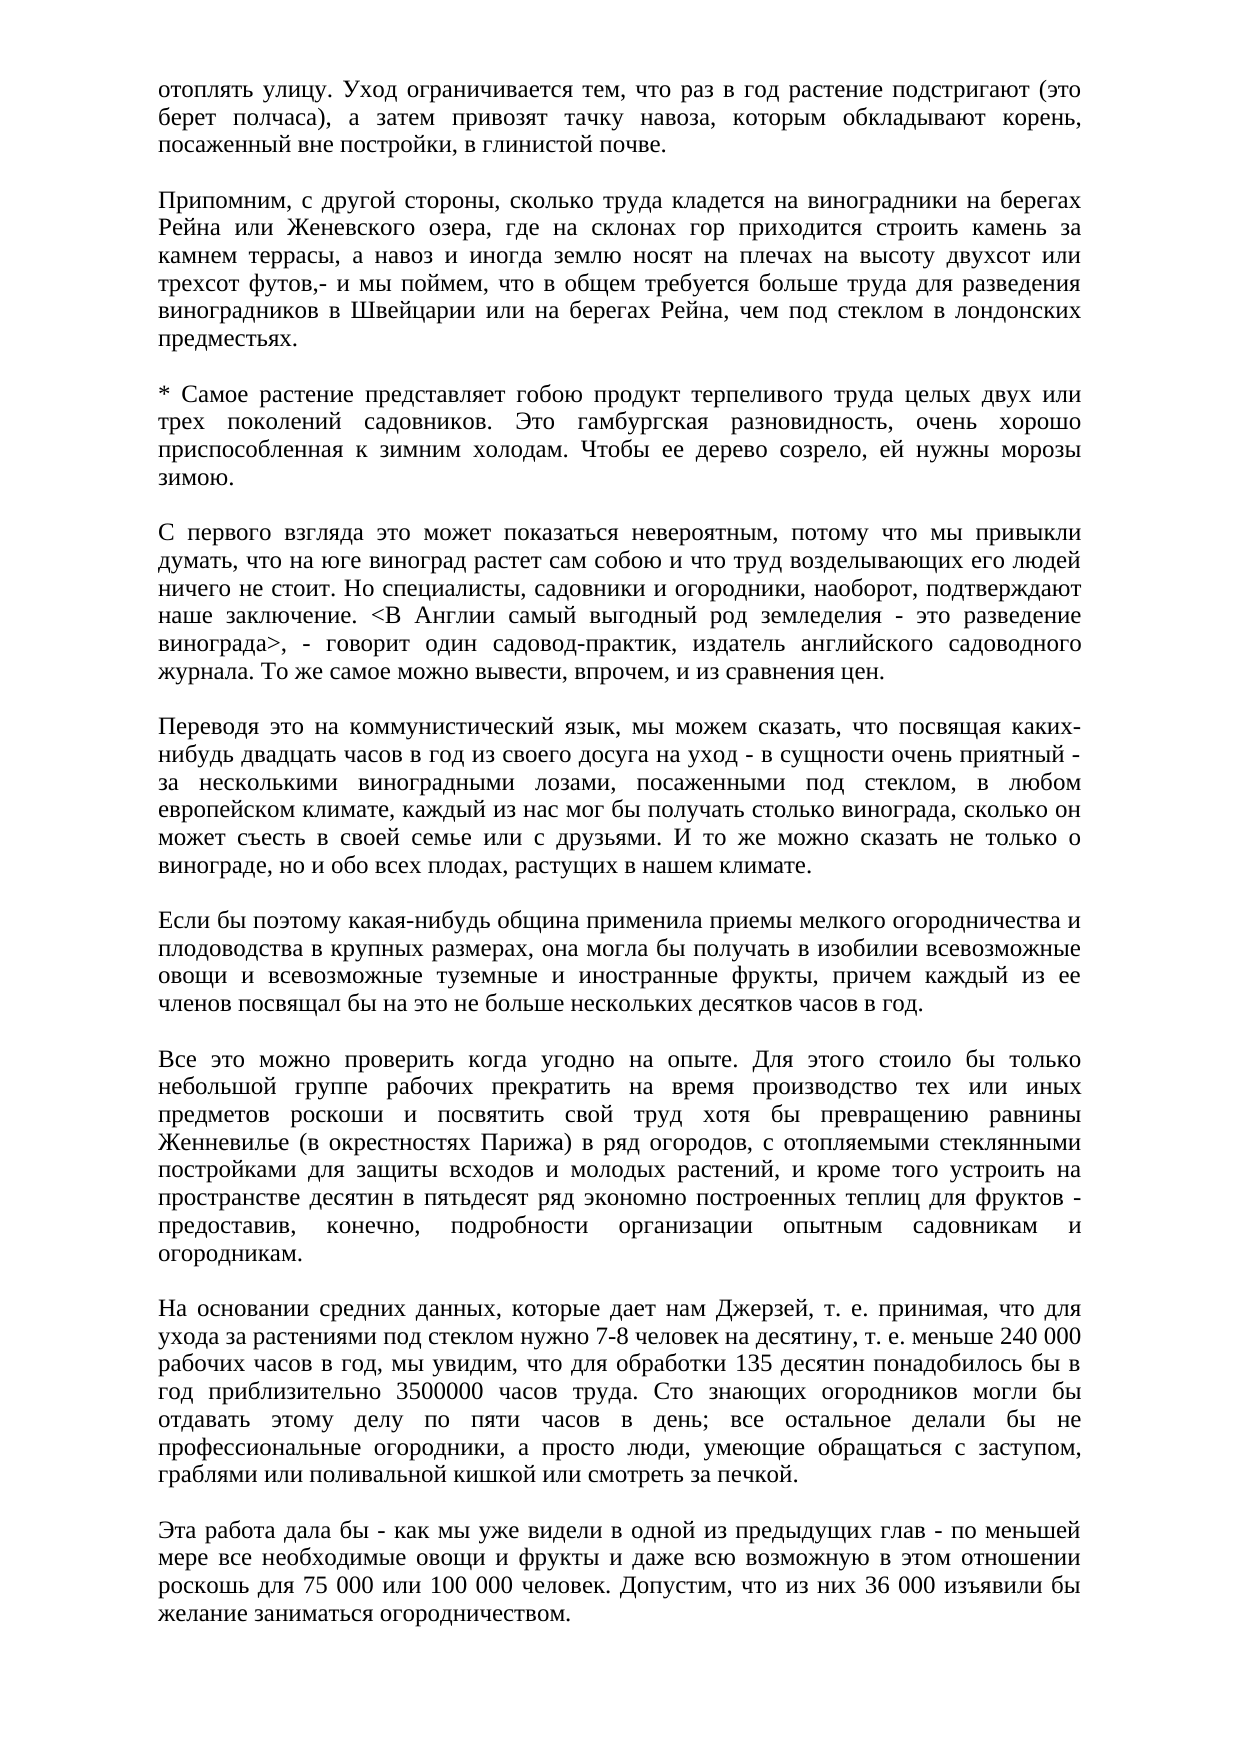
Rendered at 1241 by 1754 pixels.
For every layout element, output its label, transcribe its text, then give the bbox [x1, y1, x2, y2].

text отоплять улицу. Уход ограничивается тем, что раз в год растение подстригают (это берет полчаса), а затем привозят тачку навоза, которым обкладывают корень, посаженный вне постройки, в глинистой почве. [158, 75, 1082, 158]
text Переводя это на коммунистический язык, мы можем сказать, что посвящая каких-нибудь двадцать часов в год из своего досуга на уход - в сущности очень приятный - за несколькими виноградными лозами, посаженными под стеклом, в любом европейском климате, каждый из нас мог бы получать столько винограда, сколько он может съесть в своей семье или с друзьями. И то же можно сказать не только о винограде, но и обо всех плодах, растущих в нашем климате. [158, 712, 1082, 878]
text Все это можно проверить когда угодно на опыте. Для этого стоило бы только небольшой группе рабочих прекратить на время производство тех или иных предметов роскоши и посвятить свой труд хотя бы превращению равнины Женневилье (в окрестностях Парижа) в ряд огородов, с отопляемыми стеклянными постройками для защиты всходов и молодых растений, и кроме того устроить на пространстве десятин в пятьдесят ряд экономно построенных теплиц для фруктов - предоставив, конечно, подробности организации опытным садовникам и огородникам. [158, 1045, 1082, 1266]
text Эта работа дала бы - как мы уже видели в одной из предыдущих глав - по меньшей мере все необходимые овощи и фрукты и даже всю возможную в этом отношении роскошь для 75 000 или 100 000 человек. Допустим, что из них 36 000 изъявили бы желание заниматься огородничеством. [158, 1516, 1082, 1627]
text С первого взгляда это может показаться невероятным, потому что мы привыкли думать, что на юге виноград растет сам собою и что труд возделывающих его людей ничего не стоит. Но специалисты, садовники и огородники, наоборот, подтверждают наше заключение. <В Англии самый выгодный род земледелия - это разведение винограда>, - говорит один садовод-практик, издатель английского садоводного журнала. То же самое можно вывести, впрочем, и из сравнения цен. [158, 518, 1082, 684]
text На основании средних данных, которые дает нам Джерзей, т. е. принимая, что для ухода за растениями под стеклом нужно 7-8 человек на десятину, т. е. меньше 240 000 рабочих часов в год, мы увидим, что для обработки 135 десятин понадобилось бы в год приблизительно 3500000 часов труда. Сто знающих огородников могли бы отдавать этому делу по пяти часов в день; все остальное делали бы не профессиональные огородники, а просто люди, умеющие обращаться с заступом, граблями или поливальной кишкой или смотреть за печкой. [158, 1294, 1082, 1488]
text Если бы поэтому какая-нибудь община применила приемы мелкого огородничества и плодоводства в крупных размерах, она могла бы получать в изобилии всевозможные овощи и всевозможные туземные и иностранные фрукты, причем каждый из ее членов посвящал бы на это не больше нескольких десятков часов в год. [158, 906, 1082, 1017]
text * Самое растение представляет гобою продукт терпеливого труда целых двух или трех поколений садовников. Это гамбургская разновидность, очень хорошо приспособленная к зимним холодам. Чтобы ее дерево созрело, ей нужны морозы зимою. [158, 380, 1082, 491]
text Припомним, с другой стороны, сколько труда кладется на виноградники на берегах Рейна или Женевского озера, где на склонах гор приходится строить камень за камнем террасы, а навоз и иногда землю носят на плечах на высоту двухсот или трехсот футов,- и мы поймем, что в общем требуется больше труда для разведения виноградников в Швейцарии или на берегах Рейна, чем под стеклом в лондонских предместьях. [158, 186, 1082, 352]
